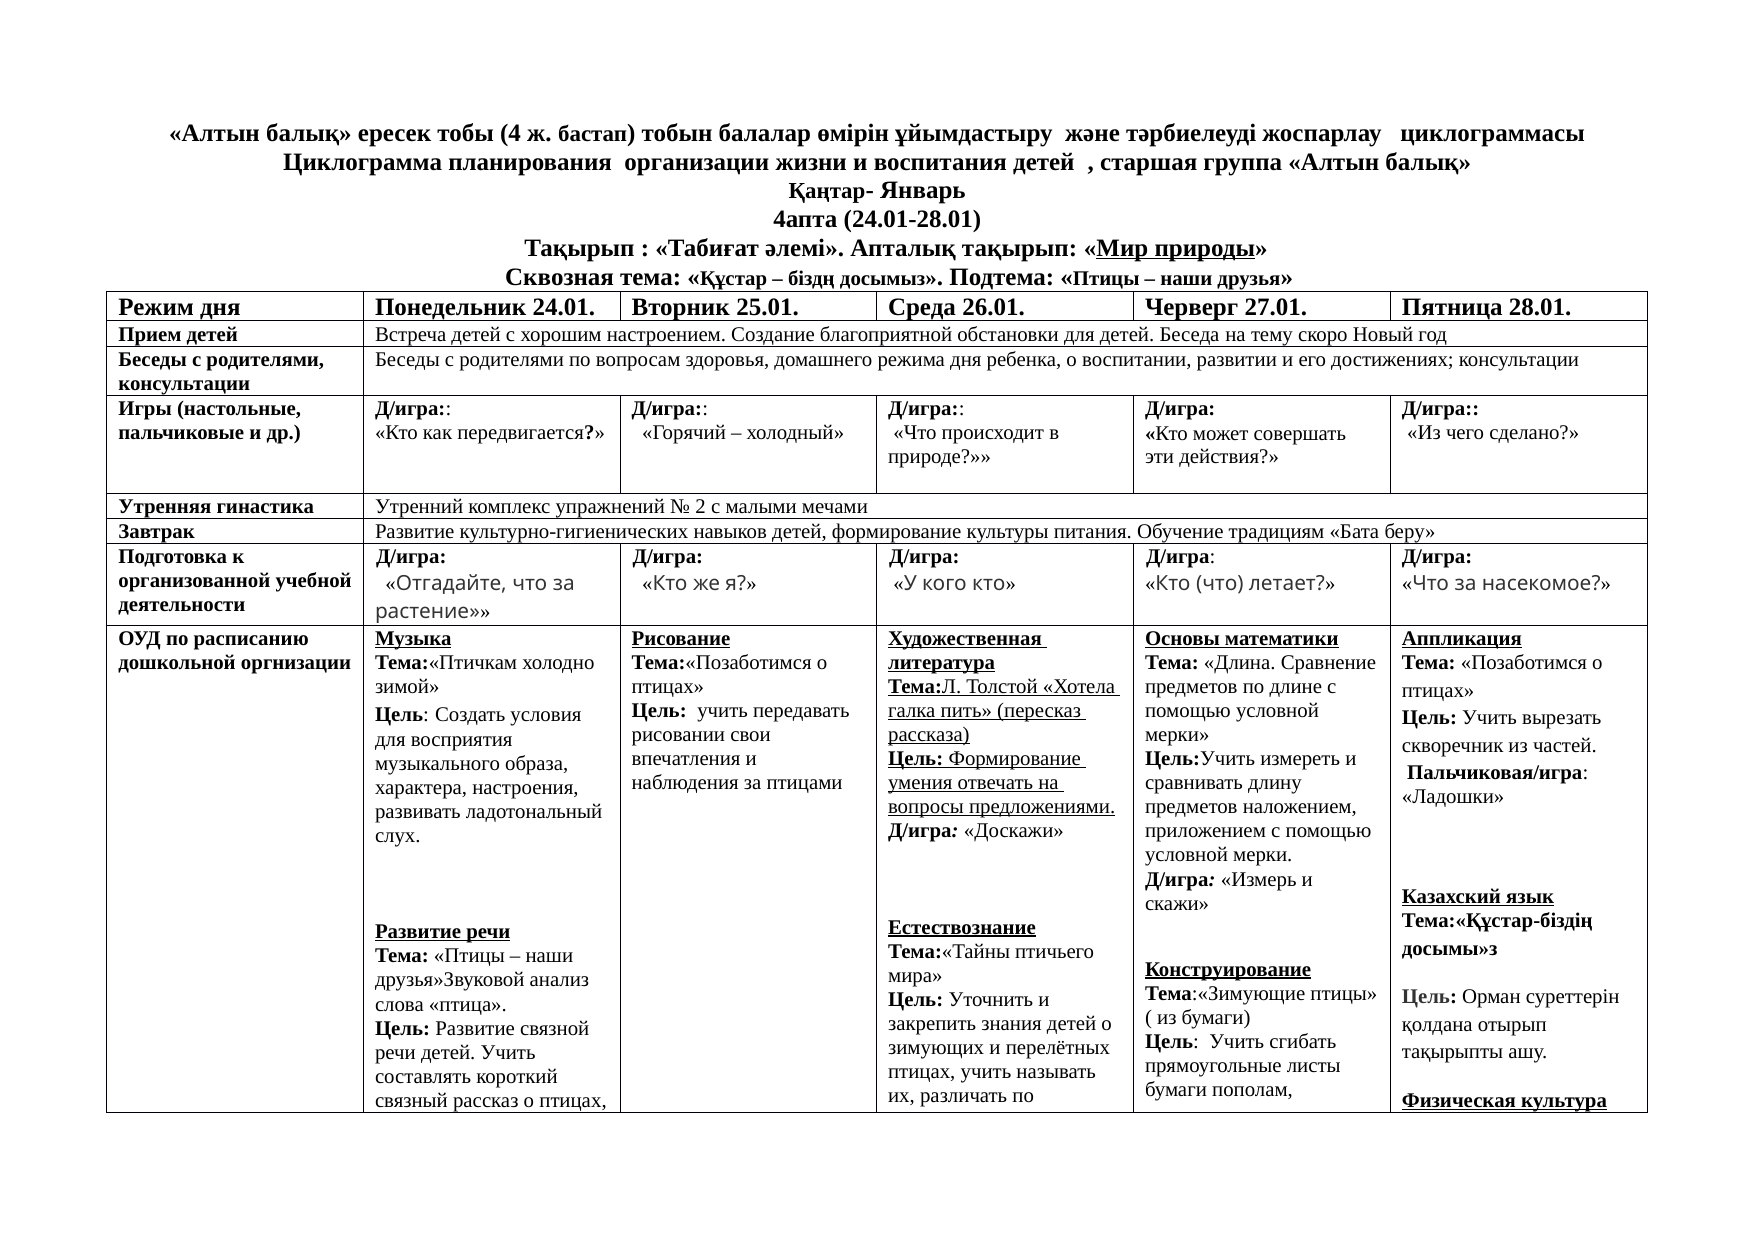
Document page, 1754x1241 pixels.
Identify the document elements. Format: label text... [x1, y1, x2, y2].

table_cell Завтрак [107, 519, 363, 543]
table_cell Утренний комплекс упражнений № 2 с малыми мечами [364, 494, 1647, 518]
table_cell Основы математики Тема: «Длина. Сравнение предметов по длине с помощью условной мерки» Цель:Учить измереть и сравнивать длину предметов наложением, приложением с помощью условной мерки. Д/игра: «Измерь и скажи» Конструирование Тема:«Зимующие птицы» ( из бумаги) Цель: Учить сгибать прямоугольные листы бумаги пополам, [1134, 626, 1390, 1112]
table_cell ОУД по расписанию дошкольной оргнизации [107, 626, 363, 1112]
table_cell Д/игра:: «Из чего сделано?» [1391, 396, 1647, 493]
table_cell Прием детей [107, 321, 363, 346]
text 4апта (24.01-28.01) [118, 204, 1636, 233]
table_cell Подготовка к организованной учебной деятельности [107, 544, 363, 625]
table_cell Рисование Тема:«Позаботимся о птицах» Цель: учить передавать рисовании свои впечатления и наблюдения за птицами [621, 626, 876, 1112]
table_cell Музыка Тема:«Птичкам холодно зимой» Цель: Создать условия для восприятия музыкального образа, характера, настроения, развивать ладотональный слух. Развитие речи Тема: «Птицы – наши друзья»Звуковой анализ слова «птица». Цель: Развитие связной речи детей. Учить составлять короткий связный рассказ о птицах, [364, 626, 620, 1112]
table_cell Д/игра:: «Кто как передвигается?» [364, 396, 620, 493]
table_cell Художественная литература Тема:Л. Толстой «Хотела галка пить» (пересказ рассказа) Цель: Формирование умения отвечать на вопросы предложениями. Д/игра: «Доскажи» Естествознание Тема:«Тайны птичьего мира» Цель: Уточнить и закрепить знания детей о зимующих и перелётных птицах, учить называть их, различать по [877, 626, 1133, 1112]
table_cell Развитие культурно-гигиенических навыков детей, формирование культуры питания. Обучение традициям «Бата беру» [364, 519, 1647, 543]
table_cell Игры (настольные, пальчиковые и др.) [107, 396, 363, 493]
table_cell Беседы с родителями, консультации [107, 347, 363, 395]
table_cell Аппликация Тема: «Позаботимся о птицах» Цель: Учить вырезать скворечник из частей. Пальчиковая/игра: «Ладошки» Казахский язык Тема:«Құстар-біздің досымы»з Цель: Орман суреттерін қолдана отырып тақырыпты ашу. Физическая культура [1391, 626, 1647, 1112]
table_cell Д/игра: «Кто (что) летает?» [1134, 544, 1390, 625]
table_header Пятница 28.01. [1391, 292, 1647, 320]
table_cell Д/игра:: «Что происходит в природе?»» [877, 396, 1133, 493]
table_header Понедельник 24.01. [364, 292, 620, 320]
table_cell Д/игра: «Кто же я?» [621, 544, 876, 625]
table_cell Утренняя гинастика [107, 494, 363, 518]
table_cell Беседы с родителями по вопросам здоровья, домашнего режима дня ребенка, о воспитании, развитии и его достижениях; консультации [364, 347, 1647, 395]
table_cell Д/игра: «Что за насекомое?» [1391, 544, 1647, 625]
table_cell Д/игра:: «Горячий – холодный» [621, 396, 876, 493]
text «Алтын балық» ересек тобы (4 ж. бастап) тобын балалар өмірін ұйымдастыру және тәрбиелеуді жоспарлау циклограммасы Циклограмма планирования организации жизни и воспитания детей , старшая группа «Алтын балық» [118, 118, 1636, 176]
table_cell Д/игра: «Отгадайте, что за растение»» [364, 544, 620, 625]
table_header Черверг 27.01. [1134, 292, 1390, 320]
text Тақырып : «Табиғат әлемі». Апталық тақырып: «Мир природы» [118, 233, 1636, 262]
text Қаңтар- Январь [118, 176, 1636, 204]
table_header Среда 26.01. [877, 292, 1133, 320]
table_cell Д/игра: «Кто может совершать эти действия?» [1134, 396, 1390, 493]
table_header Режим дня [107, 292, 363, 320]
table_cell Д/игра: «У кого кто» [877, 544, 1133, 625]
table_header Вторник 25.01. [621, 292, 876, 320]
table_cell Встреча детей с хорошим настроением. Создание благоприятной обстановки для детей. Беседа на тему скоро Новый год [364, 321, 1647, 346]
text Сквозная тема: «Құстар – біздң досымыз». Подтема: «Птицы – наши друзья» [118, 262, 1636, 291]
